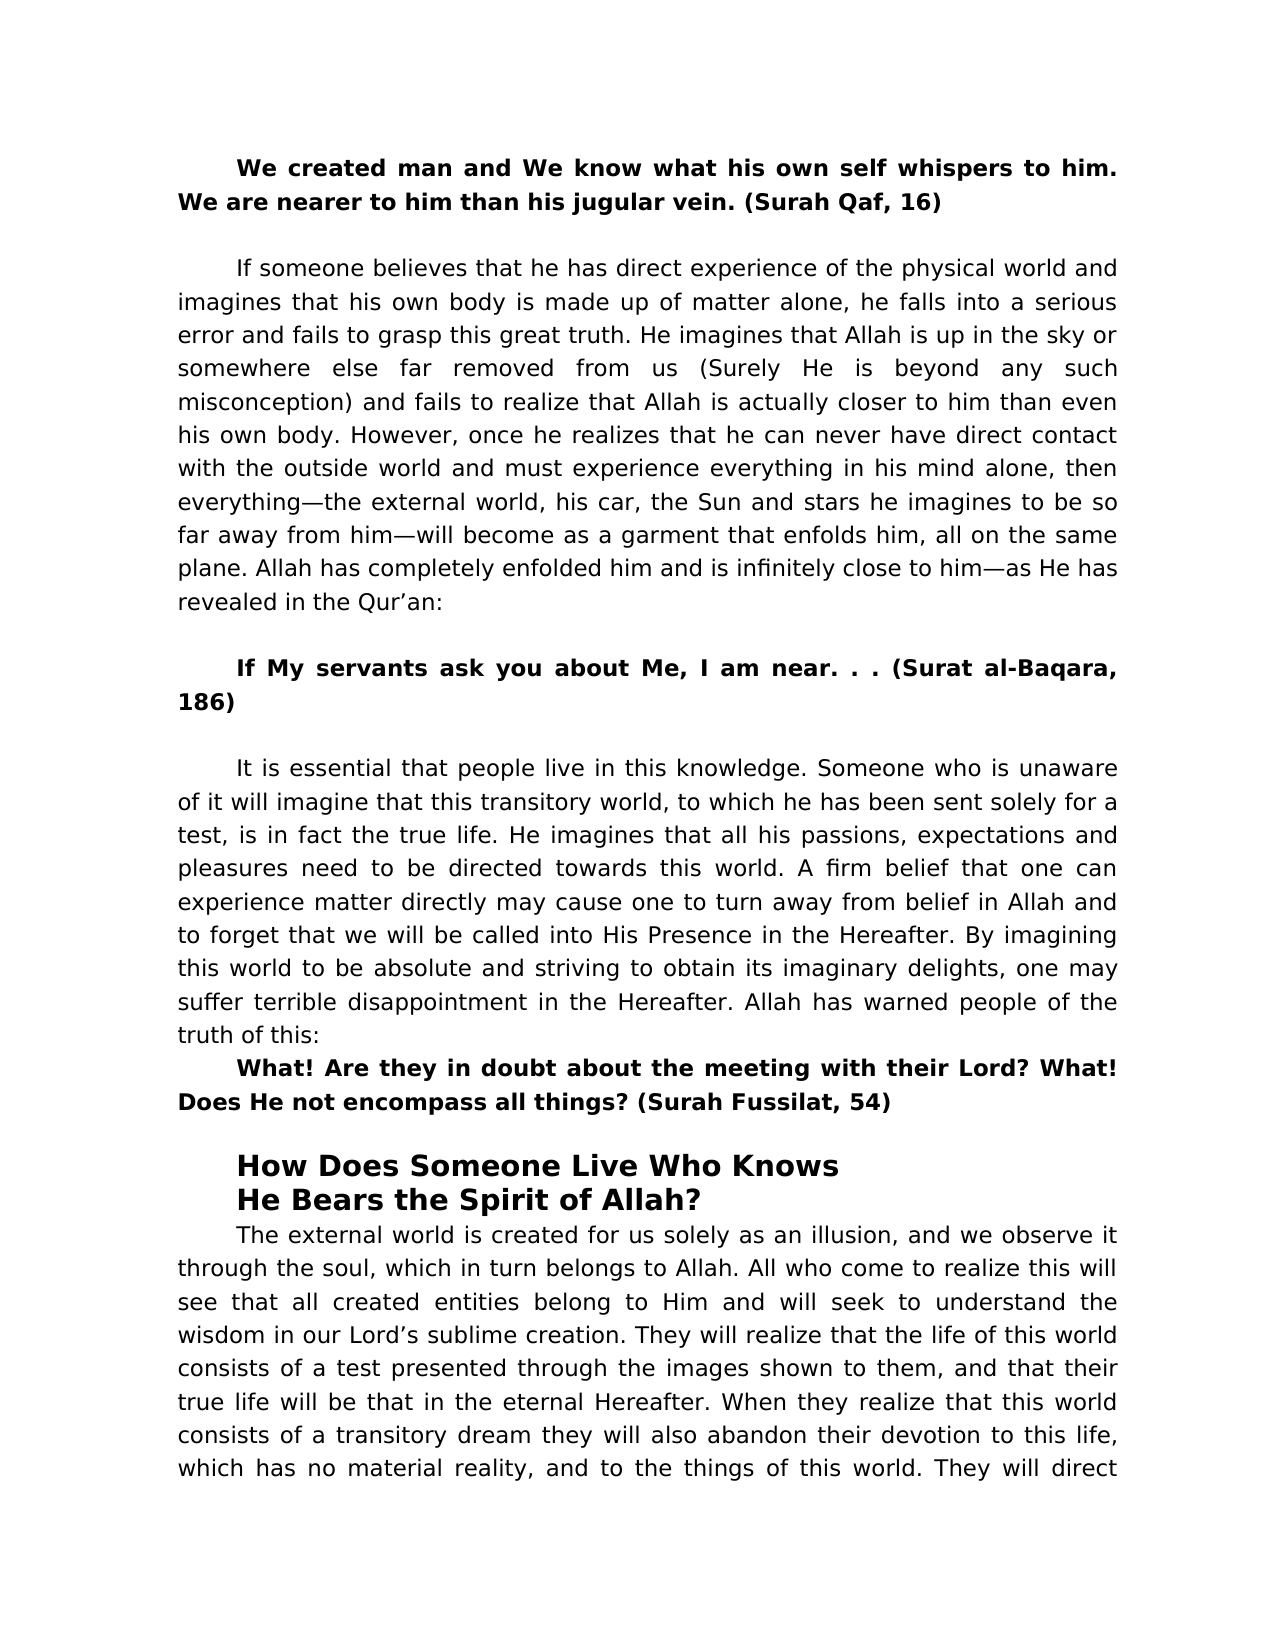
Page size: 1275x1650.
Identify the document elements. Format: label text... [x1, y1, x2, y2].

text How Does Someone Live Who Knows [177, 1150, 1119, 1183]
text We created man and We know what his own self whispers to him. We are nearer to him than his jugular vein. (Surah Qaf, 16) [177, 150, 1119, 217]
text If someone believes that he has direct experience of the physical world and imagines that his own body is made up of matter alone, he falls into a serious error and fails to grasp this great truth. He imagines that Allah is up in the sky or somewhere else far removed from us (Surely He is beyond any such misconception) and fails to realize that Allah is actually closer to him than even his own body. However, once he realizes that he can never have direct contact with the outside world and must experience everything in his mind alone, then everything—the external world, his car, the Sun and stars he imagines to be so far away from him—will become as a garment that enfolds him, all on the same plane. Allah has completely enfolded him and is infinitely close to him—as He has revealed in the Qur’an: [177, 250, 1119, 617]
text What! Are they in doubt about the meeting with their Lord? What! Does He not encompass all things? (Surah Fussilat, 54) [177, 1050, 1119, 1117]
text He Bears the Spirit of Allah? [177, 1183, 1119, 1217]
text The external world is created for us solely as an illusion, and we observe it through the soul, which in turn belongs to Allah. All who come to realize this will see that all created entities belong to Him and will seek to understand the wisdom in our Lord’s sublime creation. They will realize that the life of this world consists of a test presented through the images shown to them, and that their true life will be that in the eternal Hereafter. When they realize that this world consists of a transitory dream they will also abandon their devotion to this life, which has no material reality, and to the things of this world. They will direct [177, 1217, 1119, 1483]
text It is essential that people live in this knowledge. Someone who is unaware of it will imagine that this transitory world, to which he has been sent solely for a test, is in fact the true life. He imagines that all his passions, expectations and pleasures need to be directed towards this world. A firm belief that one can experience matter directly may cause one to turn away from belief in Allah and to forget that we will be called into His Presence in the Hereafter. By imagining this world to be absolute and striving to obtain its imaginary delights, one may suffer terrible disappointment in the Hereafter. Allah has warned people of the truth of this: [177, 750, 1119, 1050]
text If My servants ask you about Me, I am near. . . (Surat al-Baqara, 186) [177, 650, 1119, 717]
